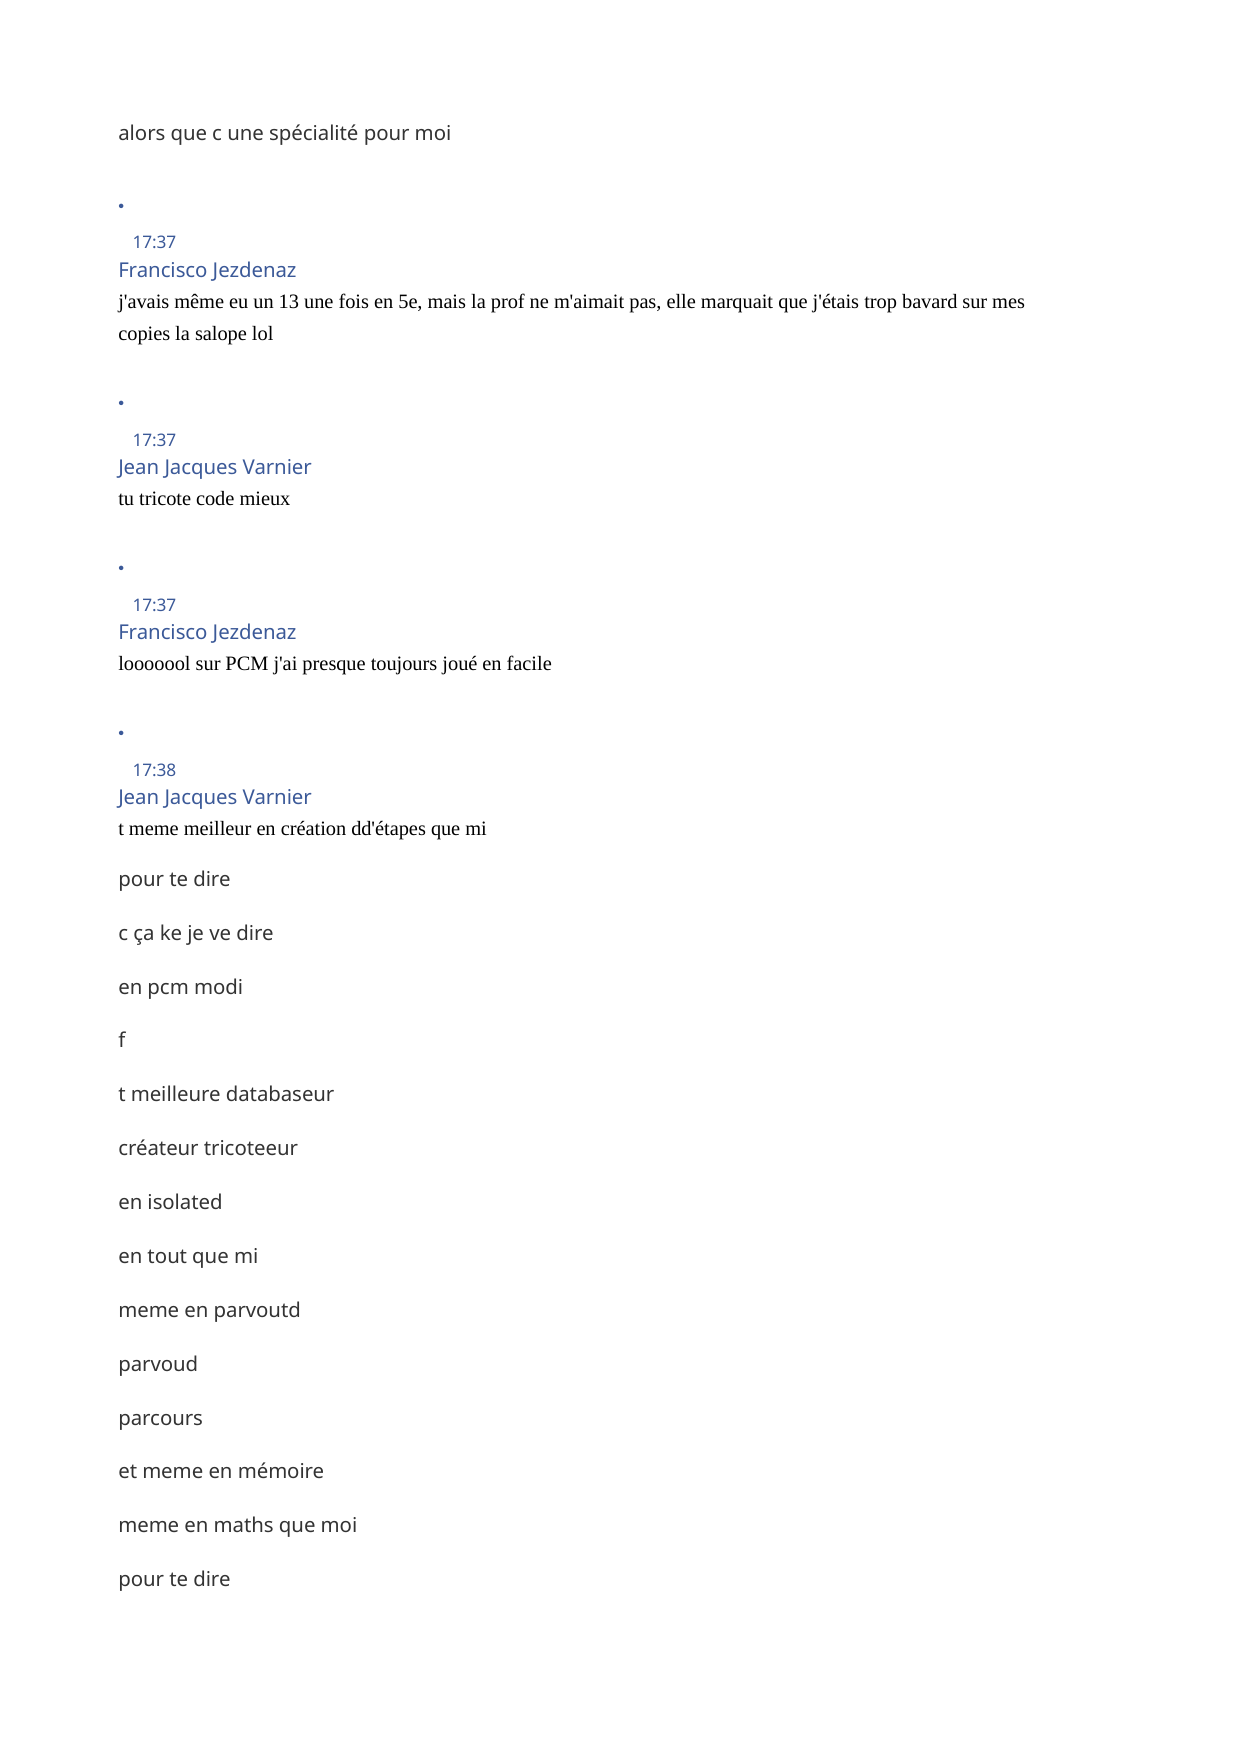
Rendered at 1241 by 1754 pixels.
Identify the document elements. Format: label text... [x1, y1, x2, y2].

list meme en parvoutd [118, 1295, 1044, 1323]
list Jean Jacques Varnier [118, 783, 1122, 811]
list en tout que mi [118, 1242, 1044, 1269]
list looooool sur PCM j'ai presque toujours joué en facile [118, 652, 1044, 675]
list Francisco Jezdenaz [118, 255, 1122, 283]
list parvoud [118, 1349, 1044, 1377]
list f [118, 1026, 1044, 1054]
list alors que c une spécialité pour moi [118, 118, 1044, 146]
list parcours [118, 1403, 1044, 1431]
list créateur tricoteeur [118, 1134, 1044, 1162]
list 17:37 [118, 591, 1114, 616]
list 17:37 [118, 228, 1114, 254]
list 17:38 [118, 756, 1114, 781]
list Francisco Jezdenaz [118, 618, 1122, 645]
list j'avais même eu un 13 une fois en 5e, mais la prof ne m'aimait pas, elle marquait que j'étais trop bavard sur mes copies la salope lol [118, 289, 1044, 345]
list tu tricote code mieux [118, 487, 1044, 510]
list et meme en mémoire [118, 1457, 1044, 1485]
list 17:37 [118, 426, 1114, 451]
list Jean Jacques Varnier [118, 453, 1122, 480]
list pour te dire [118, 1565, 1044, 1592]
list c ça ke je ve dire [118, 918, 1044, 946]
list en isolated [118, 1188, 1044, 1215]
list t meilleure databaseur [118, 1080, 1044, 1108]
list meme en maths que moi [118, 1511, 1044, 1538]
list en pcm modi [118, 972, 1044, 1000]
list pour te dire [118, 864, 1044, 892]
list t meme meilleur en création dd'étapes que mi [118, 817, 1044, 840]
